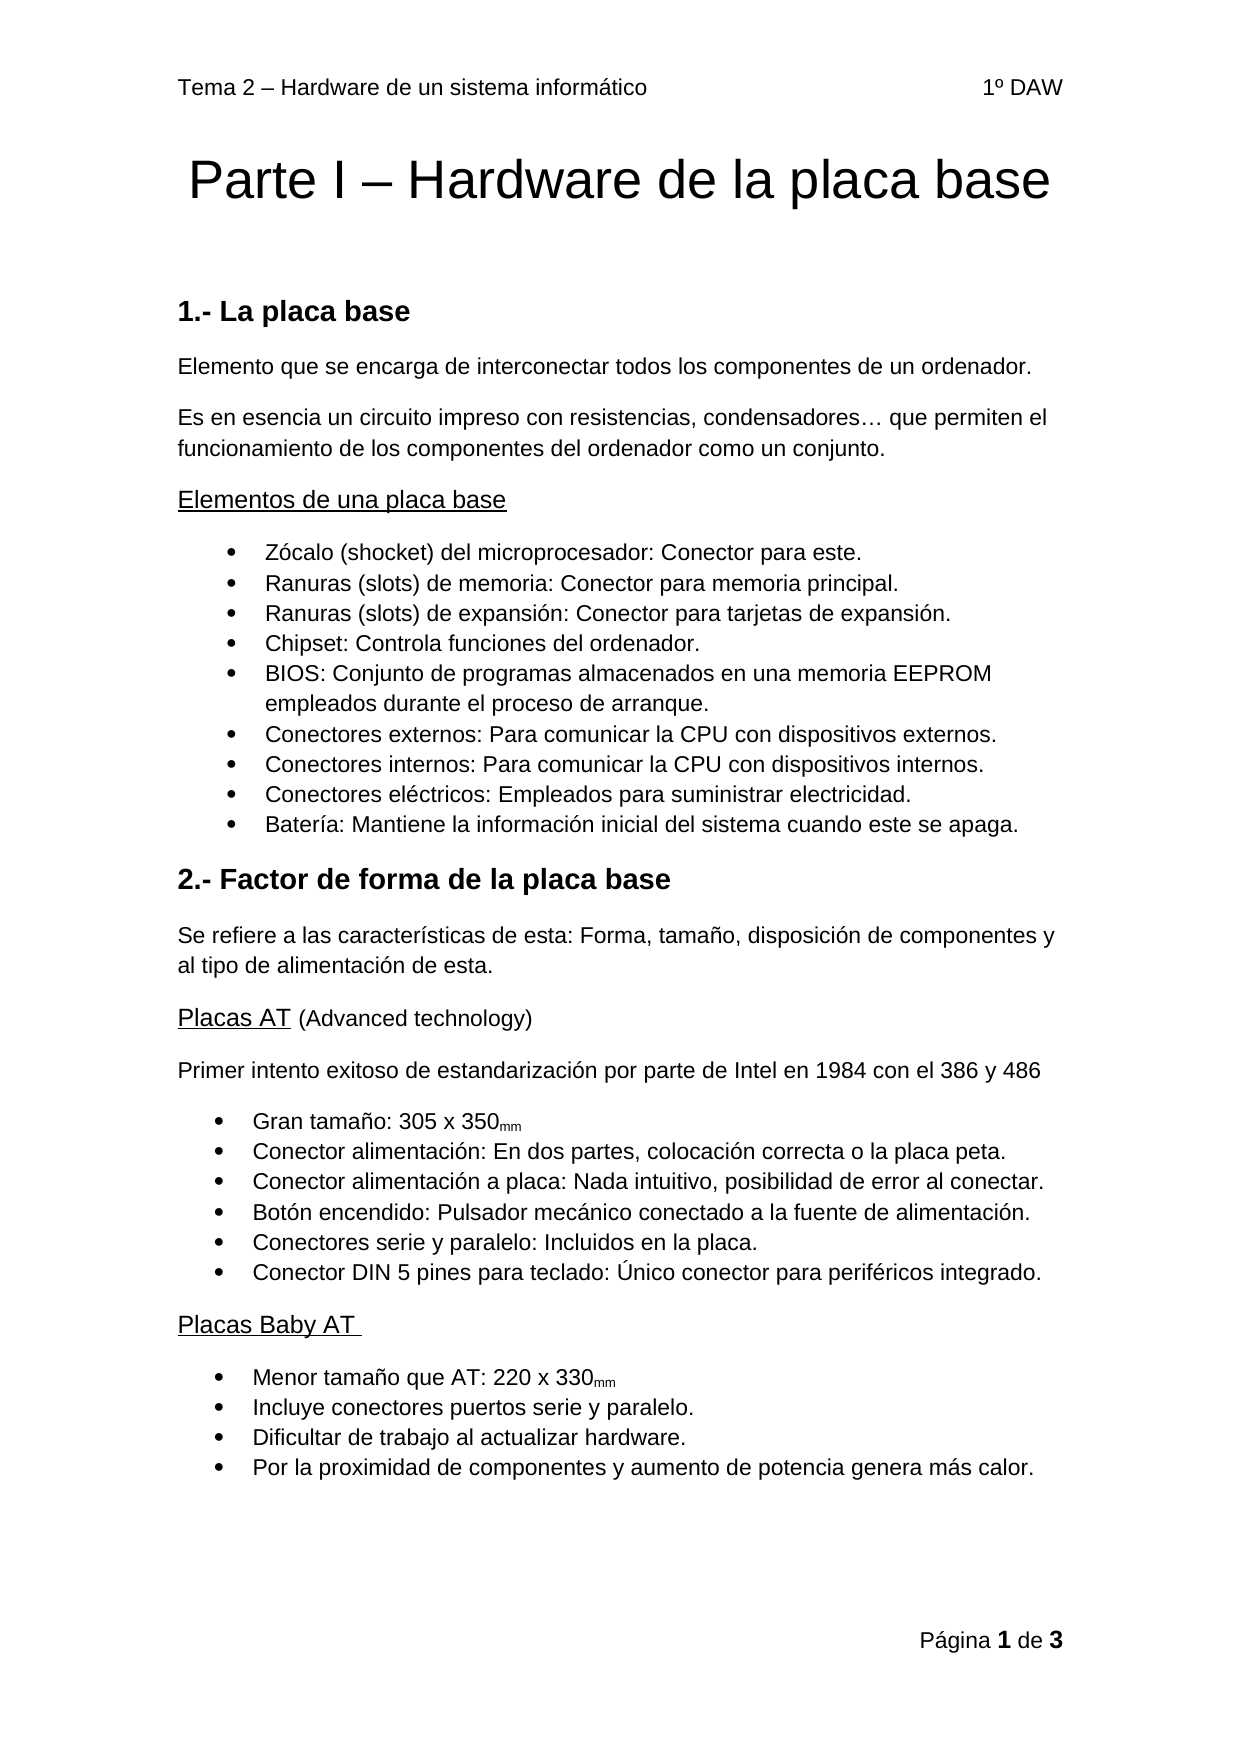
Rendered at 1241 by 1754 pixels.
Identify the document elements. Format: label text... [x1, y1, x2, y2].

list Conectores externos: Para comunicar la CPU con dispositivos externos. [227, 721, 1063, 747]
list Incluye conectores puertos serie y paralelo. [215, 1394, 1063, 1420]
list Conector alimentación a placa: Nada intuitivo, posibilidad de error al conectar. [215, 1168, 1063, 1194]
list BIOS: Conjunto de programas almacenados en una memoria EEPROM empleados durante el proceso de arranque. [227, 660, 1063, 717]
list Chipset: Controla funciones del ordenador. [227, 630, 1063, 656]
text Se refiere a las características de esta: Forma, tamaño, disposición de componentes y al tipo de alimentación de esta. [177, 922, 1063, 978]
text Placas AT (Advanced technology) [177, 1003, 1063, 1032]
text Primer intento exitoso de estandarización por parte de Intel en 1984 con el 386 y 486 [177, 1057, 1063, 1083]
list Ranuras (slots) de memoria: Conector para memoria principal. [227, 569, 1063, 596]
text Parte I – Hardware de la placa base [177, 148, 1063, 210]
list Por la proximidad de componentes y aumento de potencia genera más calor. [215, 1454, 1063, 1481]
list Dificultar de trabajo al actualizar hardware. [215, 1424, 1063, 1451]
list Menor tamaño que AT: 220 x 330mm [215, 1364, 1063, 1390]
text 2.- Factor de forma de la placa base [177, 862, 1063, 896]
list Conectores serie y paralelo: Incluidos en la placa. [215, 1229, 1063, 1255]
text Elemento que se encarga de interconectar todos los componentes de un ordenador. [177, 353, 1063, 379]
list Gran tamaño: 305 x 350mm [215, 1108, 1063, 1134]
list Zócalo (shocket) del microprocesador: Conector para este. [227, 539, 1063, 566]
list Conectores eléctricos: Empleados para suministrar electricidad. [227, 781, 1063, 807]
list Ranuras (slots) de expansión: Conector para tarjetas de expansión. [227, 600, 1063, 626]
text Placas Baby AT [177, 1310, 1063, 1339]
list Botón encendido: Pulsador mecánico conectado a la fuente de alimentación. [215, 1198, 1063, 1225]
text Elementos de una placa base [177, 486, 1063, 514]
list Batería: Mantiene la información inicial del sistema cuando este se apaga. [227, 811, 1063, 838]
list Conectores internos: Para comunicar la CPU con dispositivos internos. [227, 751, 1063, 777]
list Conector alimentación: En dos partes, colocación correcta o la placa peta. [215, 1138, 1063, 1164]
list Conector DIN 5 pines para teclado: Único conector para periféricos integrado. [215, 1259, 1063, 1285]
text 1.- La placa base [177, 294, 1063, 327]
text Es en esencia un circuito impreso con resistencias, condensadores… que permiten el funcionamiento de los componentes del ordenador como un conjunto. [177, 404, 1063, 461]
